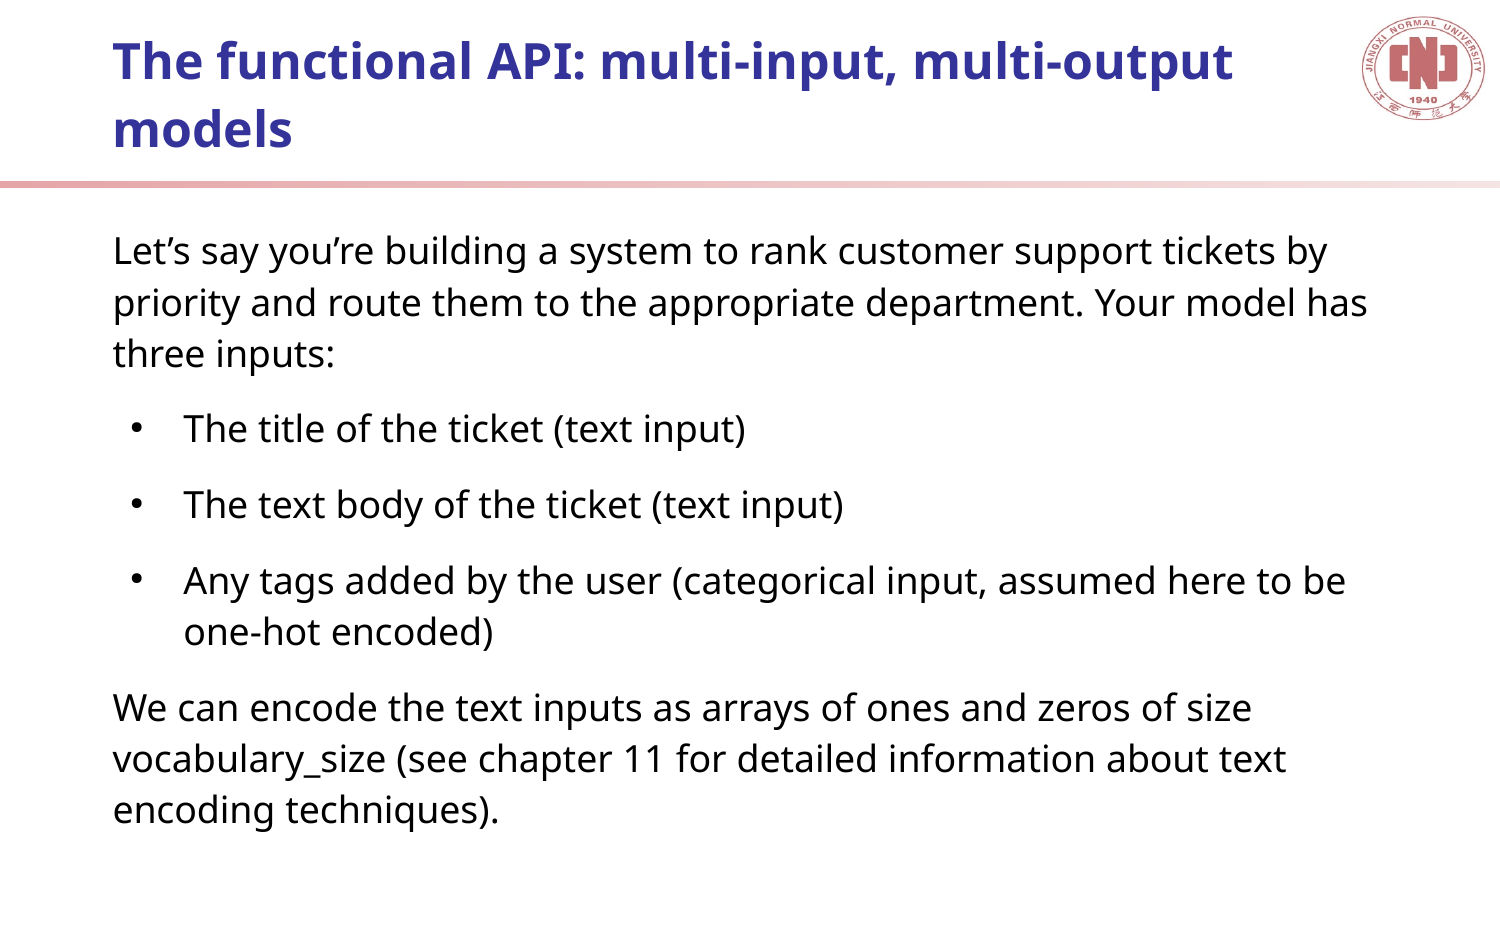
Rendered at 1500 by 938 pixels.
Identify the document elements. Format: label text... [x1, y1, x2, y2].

picture [1360, 15, 1486, 121]
title The functional API: multi-input, multi-output models [112, 37, 1351, 162]
list Let’s say you’re building a system to rank customer support tickets by priority and route them to the appropriate department. Your model has three inputs: The title of the ticket (text input) The text body of the ticket (text input) Any tags added by the user (categorical input, assumed here to be one-hot encoded) We can encode the text inputs as arrays of ones and zeros of size vocabulary_size (see chapter 11 for detailed information about text encoding techniques). [112, 225, 1388, 863]
